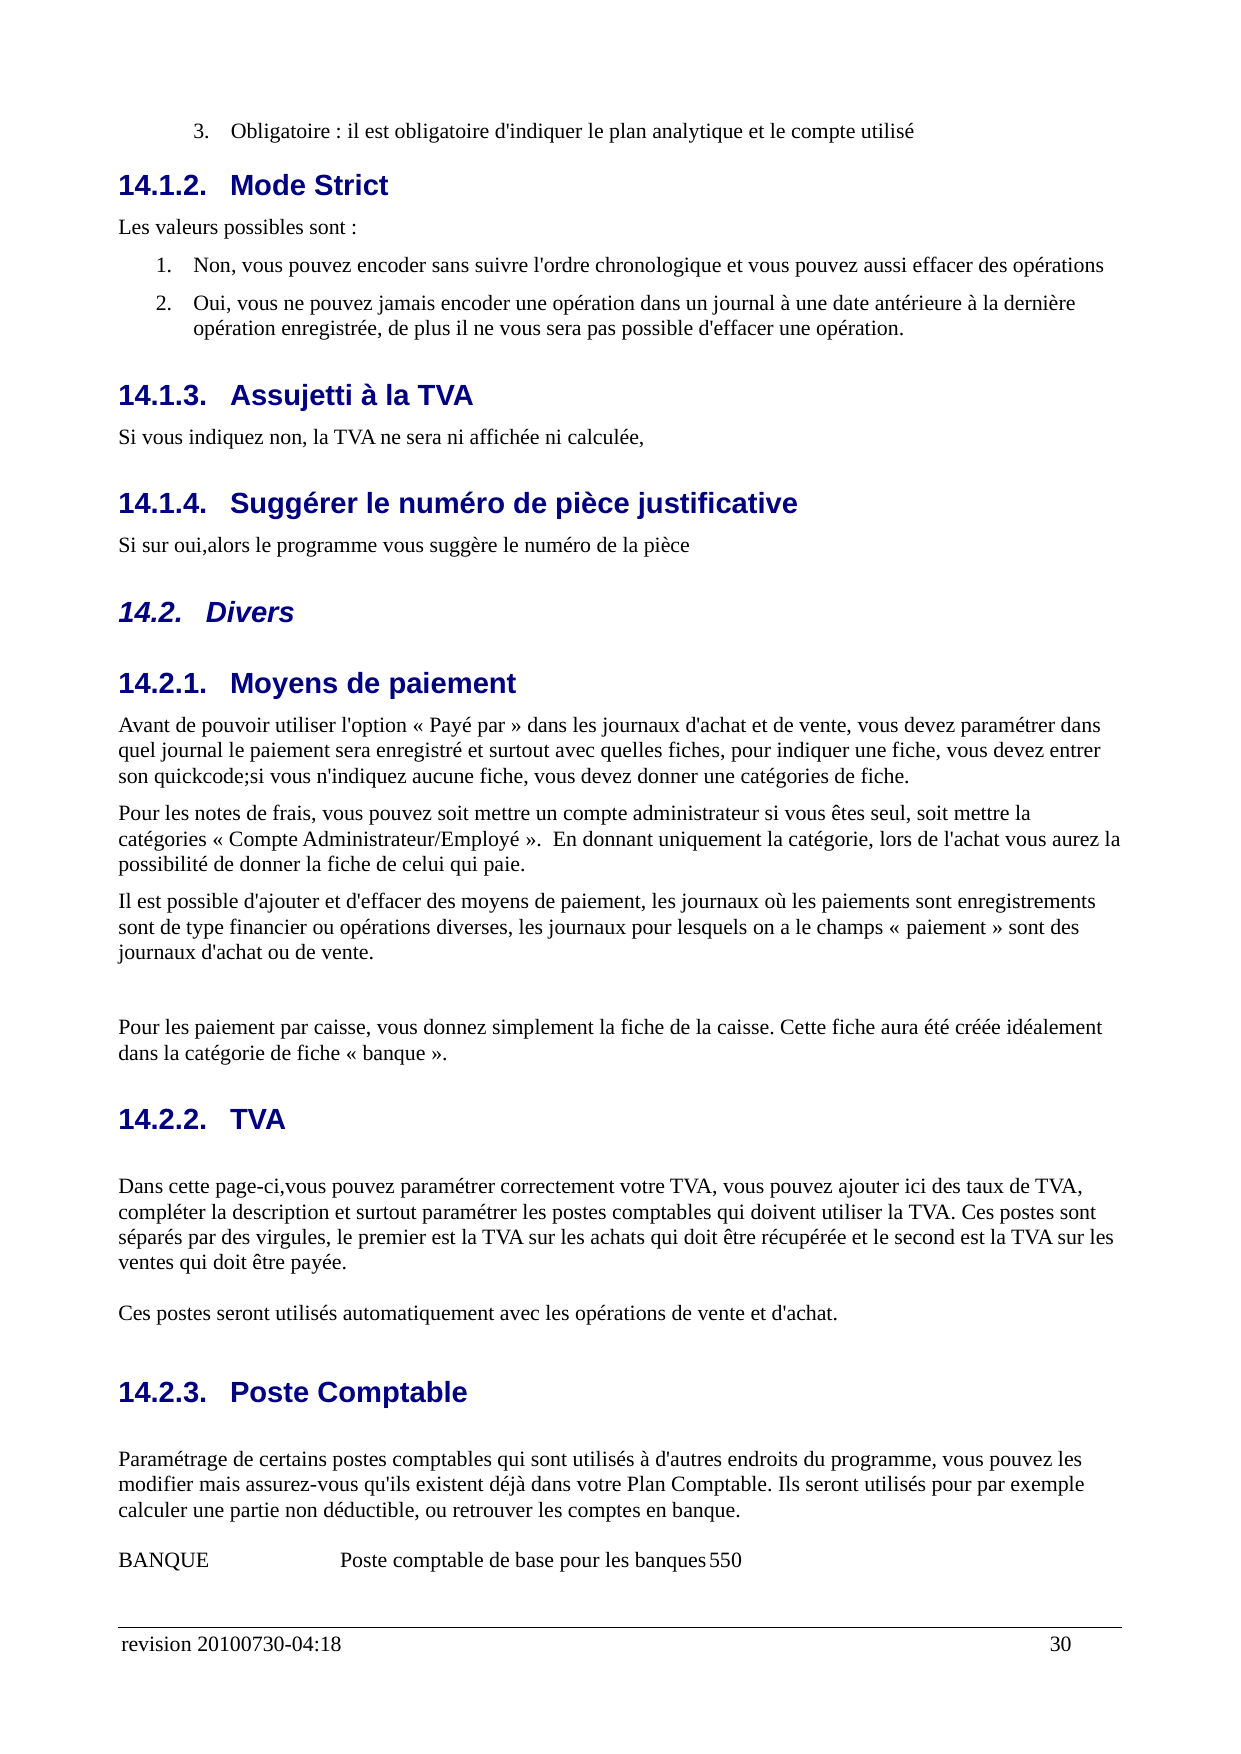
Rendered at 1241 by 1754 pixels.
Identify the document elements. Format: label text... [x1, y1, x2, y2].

subtitle Assujetti à la TVA [118, 378, 1122, 411]
subtitle TVA [118, 1102, 1122, 1136]
text Si vous indiquez non, la TVA ne sera ni affichée ni calculée, [118, 424, 1122, 449]
list Oui, vous ne pouvez jamais encoder une opération dans un journal à une date antérieure à la dernière opération enregistrée, de plus il ne vous sera pas possible d'effacer une opération. [156, 290, 1122, 340]
text Dans cette page-ci,vous pouvez paramétrer correctement votre TVA, vous pouvez ajouter ici des taux de TVA, compléter la description et surtout paramétrer les postes comptables qui doivent utiliser la TVA. Ces postes sont séparés par des virgules, le premier est la TVA sur les achats qui doit être récupérée et le second est la TVA sur les ventes qui doit être payée. [118, 1173, 1122, 1274]
text Si sur oui,alors le programme vous suggère le numéro de la pièce [118, 532, 1122, 558]
text Les valeurs possibles sont : [118, 214, 1122, 239]
list Obligatoire : il est obligatoire d'indiquer le plan analytique et le compte utilisé [193, 118, 1122, 143]
subtitle Poste Comptable [118, 1375, 1122, 1408]
text Pour les paiement par caisse, vous donnez simplement la fiche de la caisse. Cette fiche aura été créée idéalement dans la catégorie de fiche « banque ». [118, 1014, 1122, 1065]
text Avant de pouvoir utiliser l'option « Payé par » dans les journaux d'achat et de vente, vous devez paramétrer dans quel journal le paiement sera enregistré et surtout avec quelles fiches, pour indiquer une fiche, vous devez entrer son quickcode;si vous n'indiquez aucune fiche, vous devez donner une catégories de fiche. [118, 712, 1122, 788]
subtitle Moyens de paiement [118, 666, 1122, 700]
text Il est possible d'ajouter et d'effacer des moyens de paiement, les journaux où les paiements sont enregistrements sont de type financier ou opérations diverses, les journaux pour lesquels on a le champs « paiement » sont des journaux d'achat ou de vente. [118, 888, 1122, 964]
text BANQUE Poste comptable de base pour les banques 550 [118, 1547, 1122, 1572]
list Non, vous pouvez encoder sans suivre l'ordre chronologique et vous pouvez aussi effacer des opérations [156, 252, 1122, 277]
text Paramétrage de certains postes comptables qui sont utilisés à d'autres endroits du programme, vous pouvez les modifier mais assurez-vous qu'ils existent déjà dans votre Plan Comptable. Ils seront utilisés pour par exemple calculer une partie non déductible, ou retrouver les comptes en banque. [118, 1446, 1122, 1522]
subtitle Mode Strict [118, 168, 1122, 202]
subtitle Suggérer le numéro de pièce justificative [118, 486, 1122, 520]
text Ces postes seront utilisés automatiquement avec les opérations de vente et d'achat. [118, 1299, 1122, 1325]
subtitle Divers [118, 595, 1122, 629]
text Pour les notes de frais, vous pouvez soit mettre un compte administrateur si vous êtes seul, soit mettre la catégories « Compte Administrateur/Employé ». En donnant uniquement la catégorie, lors de l'achat vous aurez la possibilité de donner la fiche de celui qui paie. [118, 800, 1122, 876]
